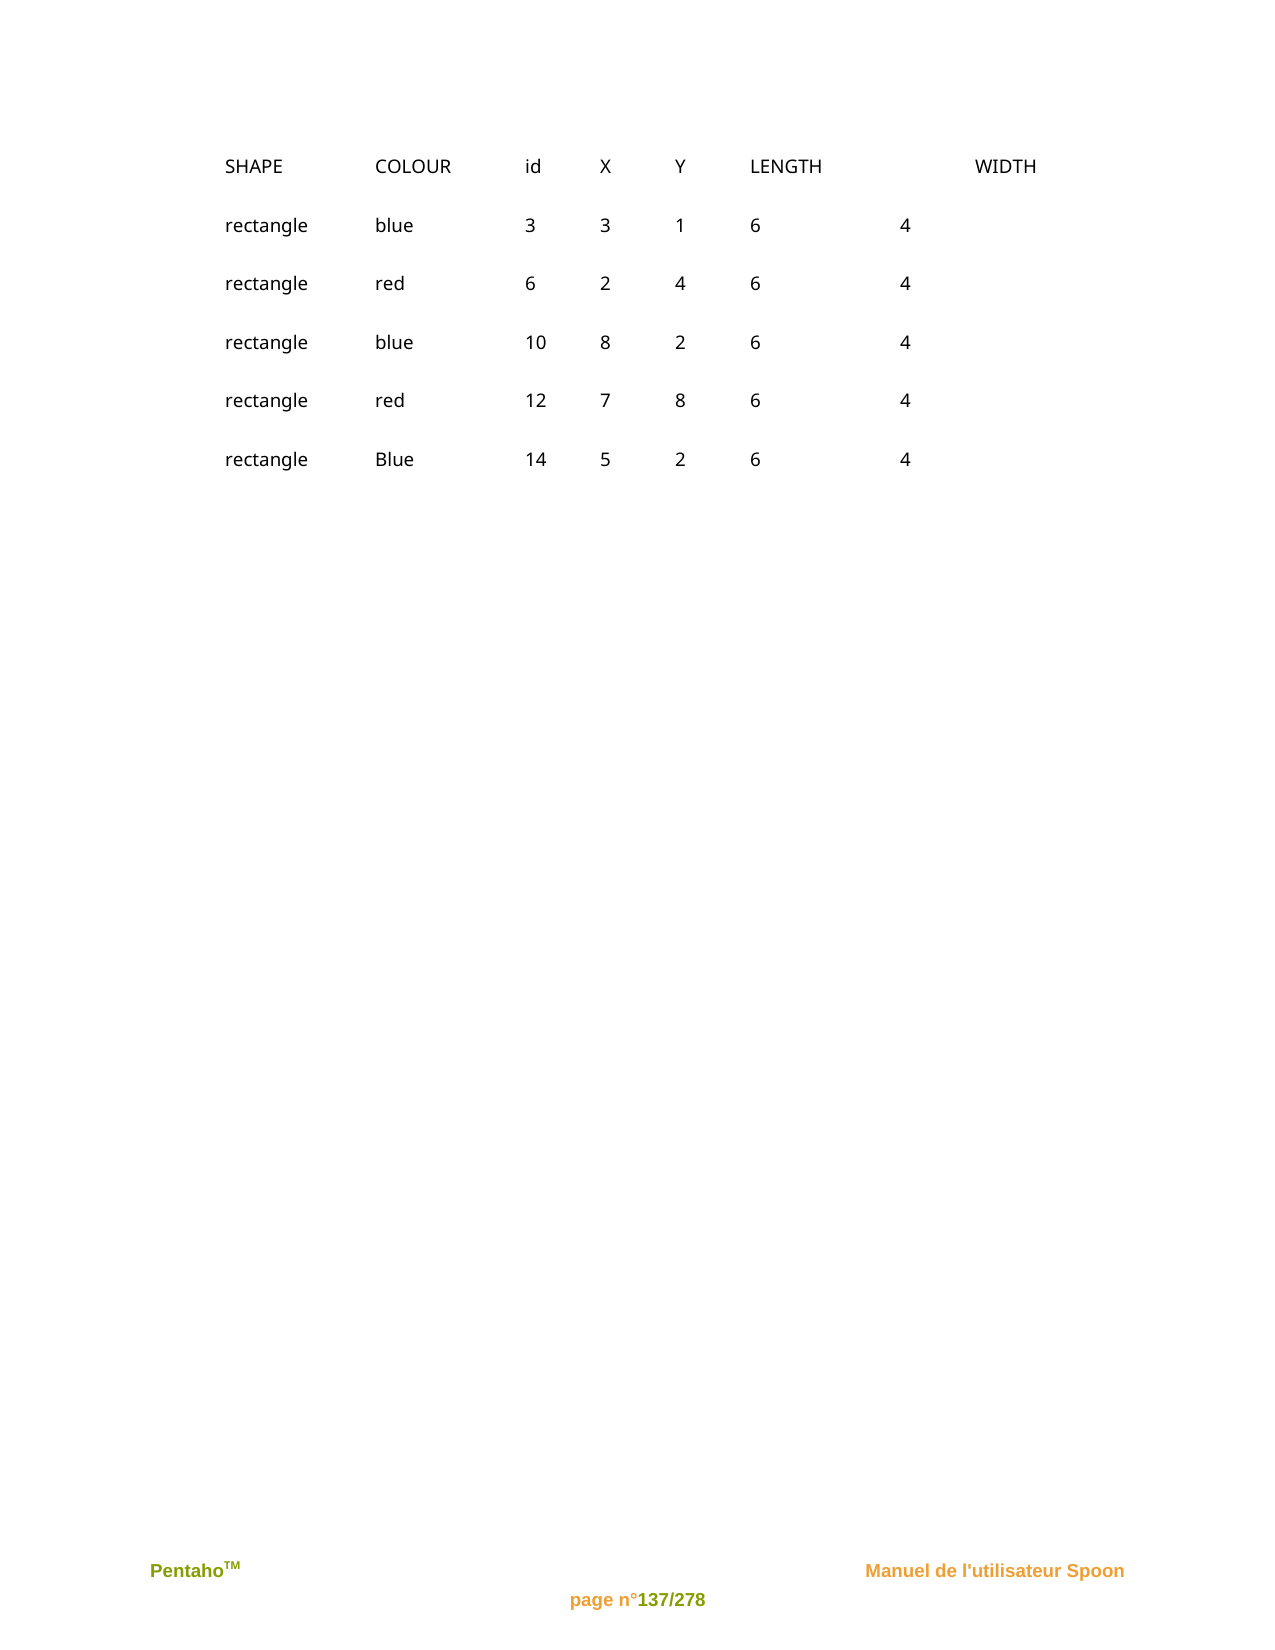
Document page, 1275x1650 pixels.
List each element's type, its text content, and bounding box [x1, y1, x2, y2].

text rectangle blue 3 3 1 6 4 [225, 209, 1125, 238]
text rectangle Blue 14 5 2 6 4 [225, 443, 1125, 472]
text rectangle blue 10 8 2 6 4 [225, 326, 1125, 355]
text rectangle red 6 2 4 6 4 [225, 267, 1125, 296]
text rectangle red 12 7 8 6 4 [225, 384, 1125, 414]
text SHAPE COLOUR id X Y LENGTH WIDTH [225, 150, 1125, 179]
